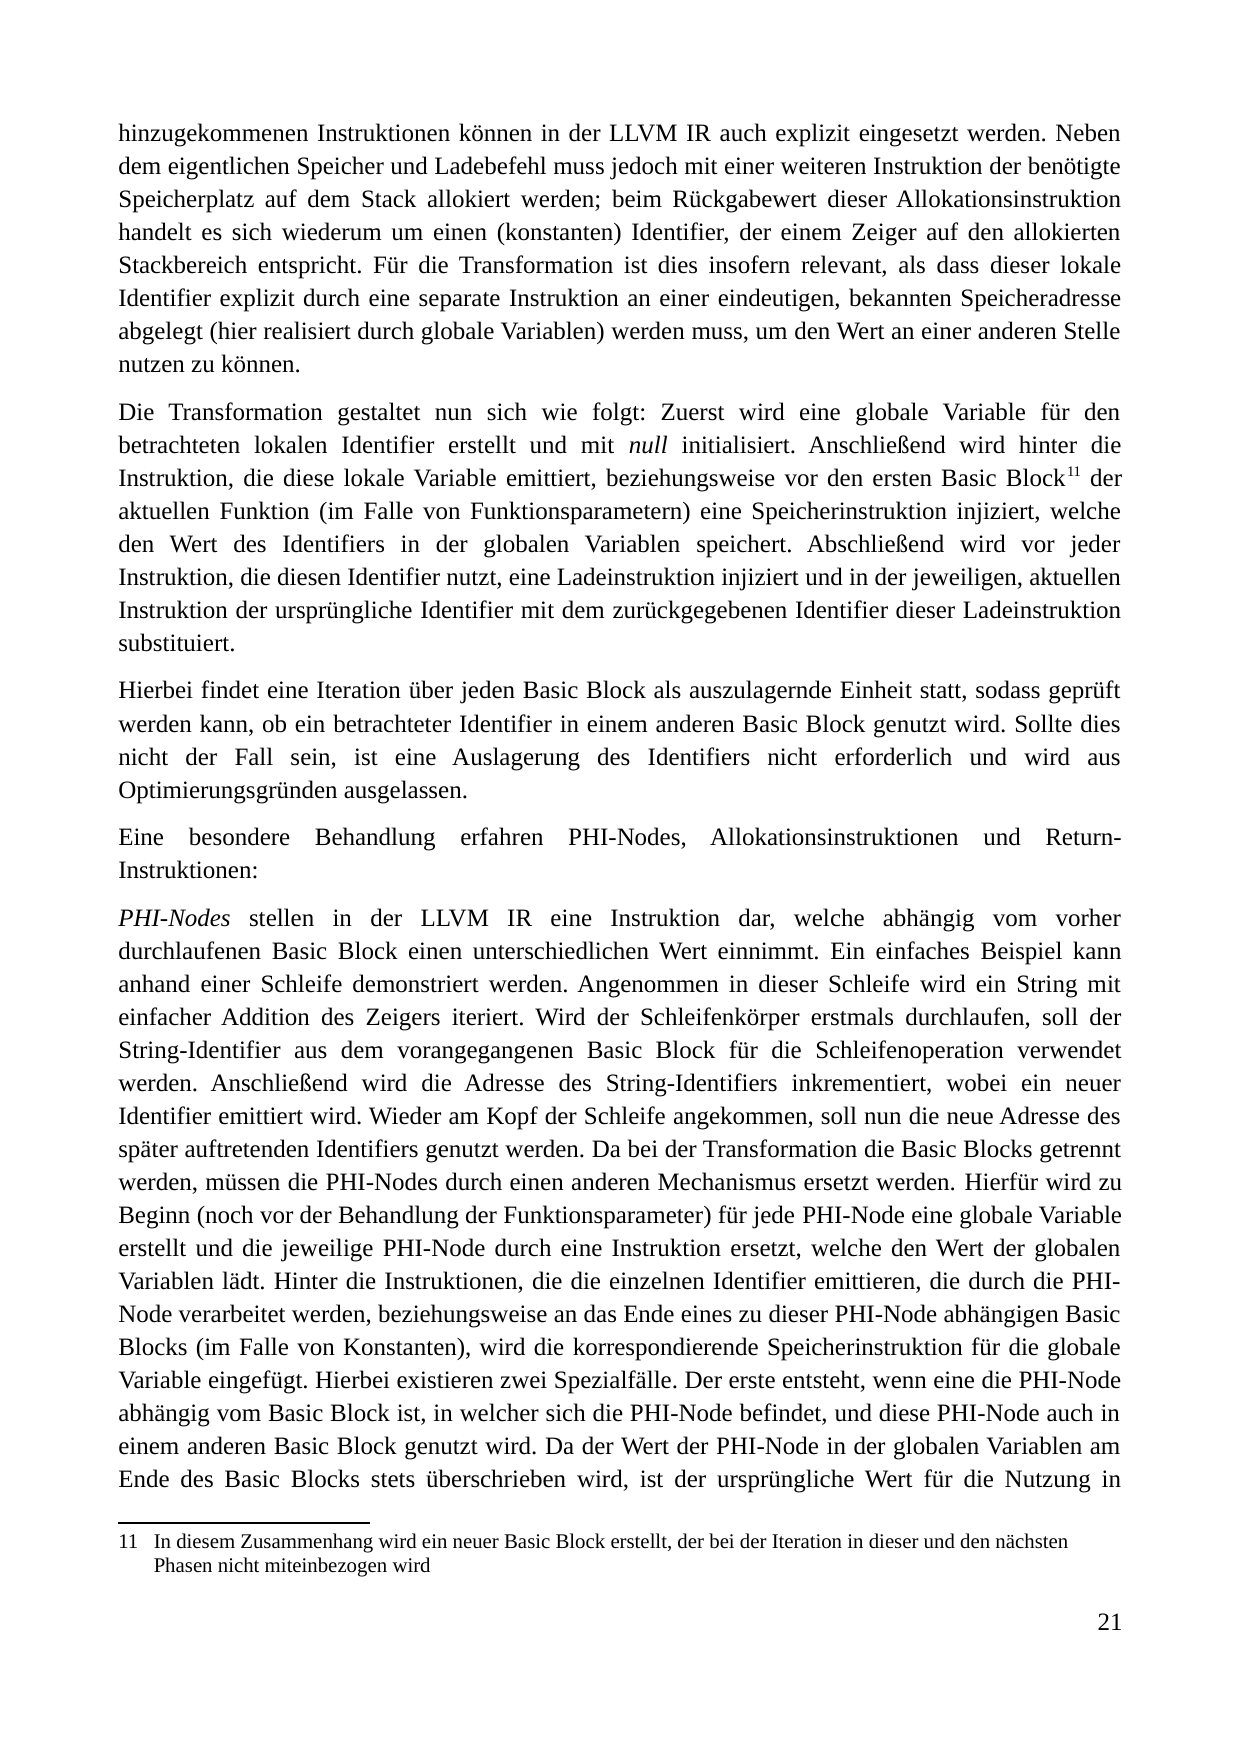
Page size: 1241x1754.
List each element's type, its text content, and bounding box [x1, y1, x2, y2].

text Hierbei findet eine Iteration über jeden Basic Block als auszulagernde Einheit statt, sodass geprüft werden kann, ob ein betrachteter Identifier in einem anderen Basic Block genutzt wird. Sollte dies nicht der Fall sein, ist eine Auslagerung des Identifiers nicht erforderlich und wird aus Optimierungsgründen ausgelassen. [118, 676, 1122, 803]
text PHI-Nodes stellen in der LLVM IR eine Instruktion dar, welche abhängig vom vorher durchlaufenen Basic Block einen unterschiedlichen Wert einnimmt. Ein einfaches Beispiel kann anhand einer Schleife demonstriert werden. Angenommen in dieser Schleife wird ein String mit einfacher Addition des Zeigers iteriert. Wird der Schleifenkörper erstmals durchlaufen, soll der String-Identifier aus dem vorangegangenen Basic Block für die Schleifenoperation verwendet werden. Anschließend wird die Adresse des String-Identifiers inkrementiert, wobei ein neuer Identifier emittiert wird. Wieder am Kopf der Schleife angekommen, soll nun die neue Adresse des später auftretenden Identifiers genutzt werden. Da bei der Transformation die Basic Blocks getrennt werden, müssen die PHI-Nodes durch einen anderen Mechanismus ersetzt werden. Hierfür wird zu Beginn (noch vor der Behandlung der Funktionsparameter) für jede PHI-Node eine globale Variable erstellt und die jeweilige PHI-Node durch eine Instruktion ersetzt, welche den Wert der globalen Variablen lädt. Hinter die Instruktionen, die die einzelnen Identifier emittieren, die durch die PHI-Node verarbeitet werden, beziehungsweise an das Ende eines zu dieser PHI-Node abhängigen Basic Blocks (im Falle von Konstanten), wird die korrespondierende Speicherinstruktion für die globale Variable eingefügt. Hierbei existieren zwei Spezialfälle. Der erste entsteht, wenn eine die PHI-Node abhängig vom Basic Block ist, in welcher sich die PHI-Node befindet, und diese PHI-Node auch in einem anderen Basic Block genutzt wird. Da der Wert der PHI-Node in der globalen Variablen am Ende des Basic Blocks stets überschrieben wird, ist der ursprüngliche Wert für die Nutzung in [118, 903, 1122, 1493]
text Eine besondere Behandlung erfahren PHI-Nodes, Allokationsinstruktionen und Return-Instruktionen: [118, 822, 1122, 884]
text Die Transformation gestaltet nun sich wie folgt: Zuerst wird eine globale Variable für den betrachteten lokalen Identifier erstellt und mit null initialisiert. Anschließend wird hinter die Instruktion, die diese lokale Variable emittiert, beziehungsweise vor den ersten Basic Block der aktuellen Funktion (im Falle von Funktionsparametern) eine Speicherinstruktion injiziert, welche den Wert des Identifiers in der globalen Variablen speichert. Abschließend wird vor jeder Instruktion, die diesen Identifier nutzt, eine Ladeinstruktion injiziert und in der jeweiligen, aktuellen Instruktion der ursprüngliche Identifier mit dem zurückgegebenen Identifier dieser Ladeinstruktion substituiert. [118, 397, 1122, 657]
text In diesem Zusammenhang wird ein neuer Basic Block erstellt, der bei der Iteration in dieser und den nächsten Phasen nicht miteinbezogen wird [118, 1529, 1122, 1577]
text hinzugekommenen Instruktionen können in der LLVM IR auch explizit eingesetzt werden. Neben dem eigentlichen Speicher und Ladebefehl muss jedoch mit einer weiteren Instruktion der benötigte Speicherplatz auf dem Stack allokiert werden; beim Rückgabewert dieser Allokationsinstruktion handelt es sich wiederum um einen (konstanten) Identifier, der einem Zeiger auf den allokierten Stackbereich entspricht. Für die Transformation ist dies insofern relevant, als dass dieser lokale Identifier explizit durch eine separate Instruktion an einer eindeutigen, bekannten Speicheradresse abgelegt (hier realisiert durch globale Variablen) werden muss, um den Wert an einer anderen Stelle nutzen zu können. [118, 118, 1122, 378]
